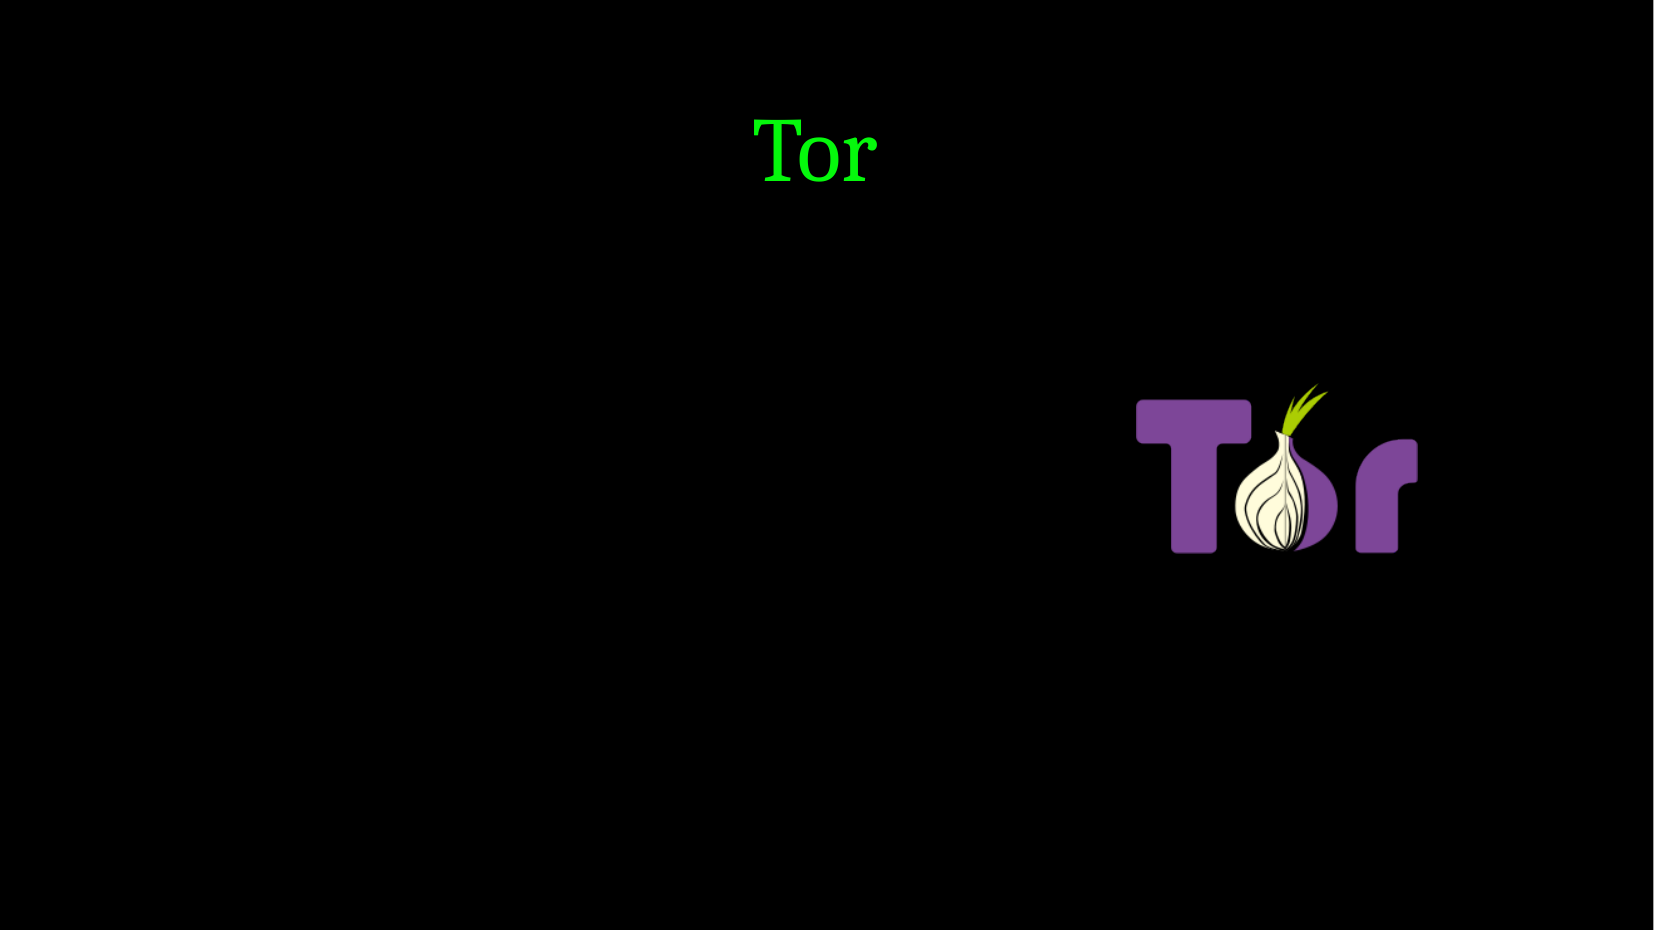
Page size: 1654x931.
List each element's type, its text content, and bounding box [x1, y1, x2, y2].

picture [1136, 383, 1418, 554]
title Tor [59, 37, 1571, 266]
